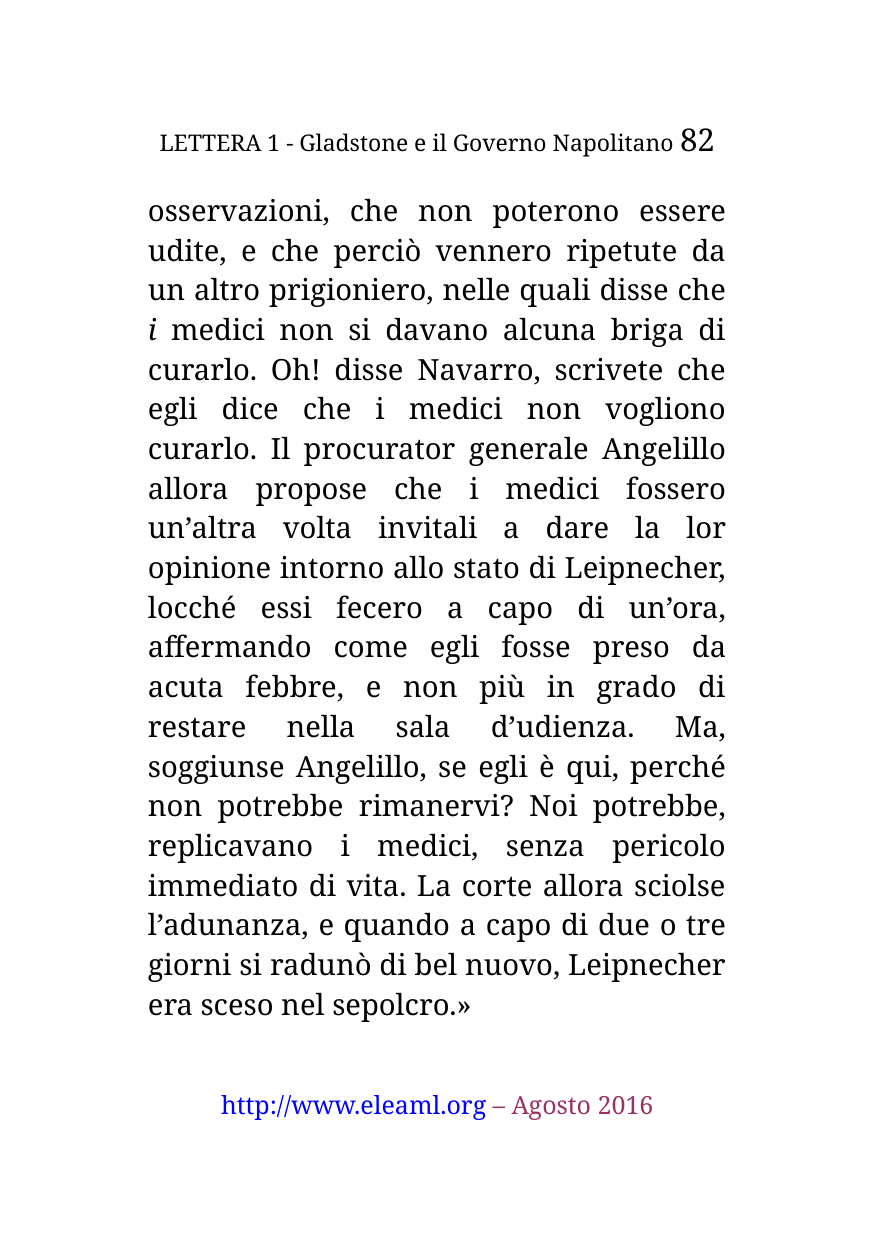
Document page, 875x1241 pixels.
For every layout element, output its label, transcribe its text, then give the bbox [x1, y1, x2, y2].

text osservazioni, che non poterono essere udite, e che perciò vennero ripetute da un altro prigioniero, nelle quali disse che i medici non si davano alcuna briga di curarlo. Oh! disse Navarro, scrivete che egli dice che i medici non vogliono curarlo. Il procurator generale Angelillo allora propose che i medici fossero un’altra volta invitali a dare la lor opinione intorno allo stato di Leipnecher, locché essi fecero a capo di un’ora, affermando come egli fosse preso da acuta febbre, e non più in grado di restare nella sala d’udienza. Ma, soggiunse Angelillo, se egli è qui, perché non potrebbe rimanervi? Noi potrebbe, replicavano i medici, senza pericolo immediato di vita. La corte allora sciolse l’adunanza, e quando a capo di due o tre giorni si radunò di bel nuovo, Leipnecher era sceso nel sepolcro.» [148, 190, 726, 1024]
